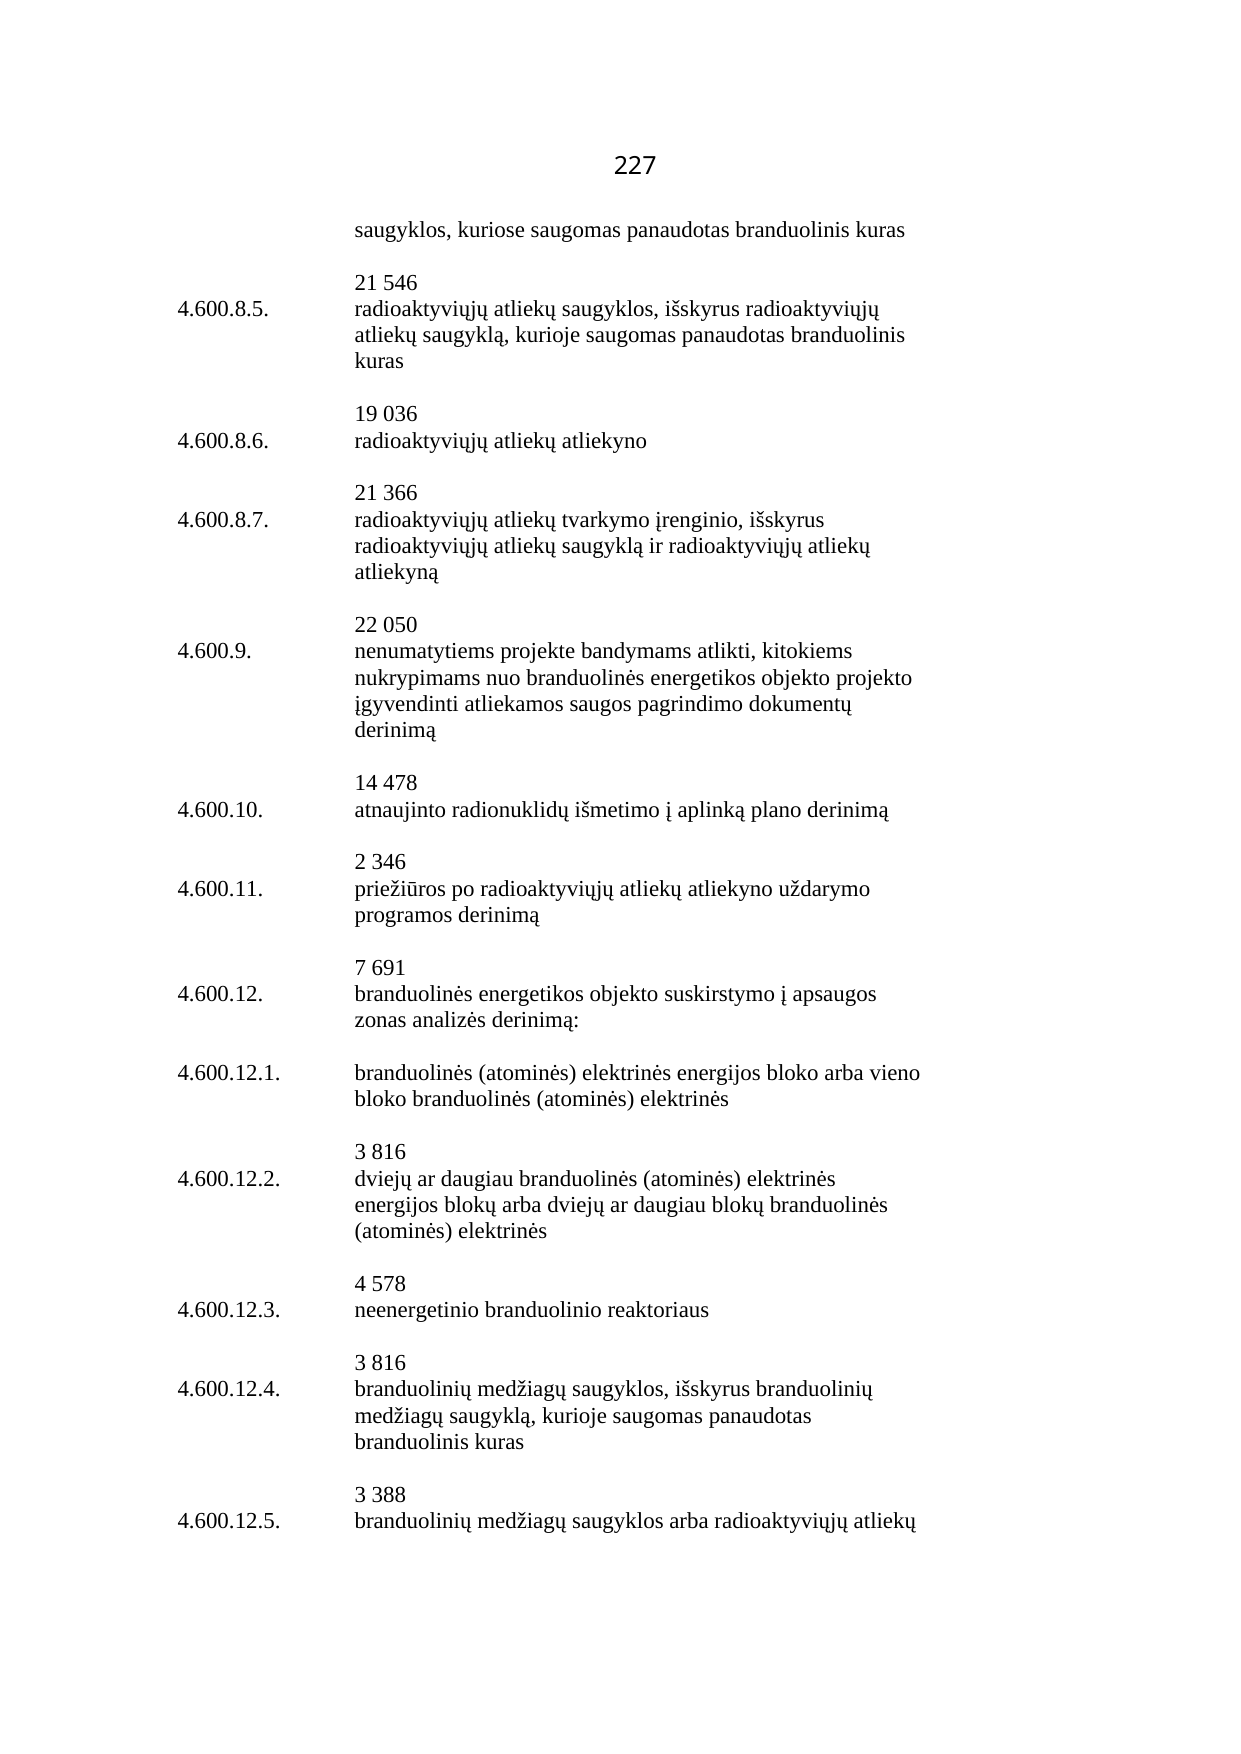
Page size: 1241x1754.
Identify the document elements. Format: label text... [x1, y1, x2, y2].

text 4.600.12.4. branduolinių medžiagų saugyklos, išskyrus branduolinių [177, 1375, 945, 1402]
text atliekyną 22 050 [354, 558, 945, 637]
text (atominės) elektrinės 4 578 [354, 1217, 945, 1296]
text saugyklos, kuriose saugomas panaudotas branduolinis kuras 21 546 [354, 216, 945, 295]
text 4.600.12. branduolinės energetikos objekto suskirstymo į apsaugos [177, 980, 945, 1006]
text atliekų saugyklą, kurioje saugomas panaudotas branduolinis [354, 321, 945, 348]
text 4.600.12.1. branduolinės (atominės) elektrinės energijos bloko arba vieno [177, 1059, 945, 1086]
text 4.600.12.3. neenergetinio branduolinio reaktoriaus 3 816 [177, 1296, 945, 1375]
text derinimą 14 478 [354, 717, 945, 796]
text 4.600.11. priežiūros po radioaktyviųjų atliekų atliekyno uždarymo [177, 875, 945, 901]
text 4.600.12.5. branduolinių medžiagų saugyklos arba radioaktyviųjų atliekų [177, 1507, 945, 1533]
text įgyvendinti atliekamos saugos pagrindimo dokumentų [354, 690, 945, 717]
text 4.600.8.7. radioaktyviųjų atliekų tvarkymo įrenginio, išskyrus [177, 506, 945, 532]
text branduolinis kuras 3 388 [354, 1428, 945, 1507]
text energijos blokų arba dviejų ar daugiau blokų branduolinės [354, 1191, 945, 1217]
text 4.600.8.5. radioaktyviųjų atliekų saugyklos, išskyrus radioaktyviųjų [177, 295, 945, 321]
text 4.600.9. nenumatytiems projekte bandymams atlikti, kitokiems [177, 637, 945, 664]
text 4.600.12.2. dviejų ar daugiau branduolinės (atominės) elektrinės [177, 1164, 945, 1191]
text bloko branduolinės (atominės) elektrinės 3 816 [354, 1086, 945, 1164]
text nukrypimams nuo branduolinės energetikos objekto projekto [354, 664, 945, 690]
text 4.600.10. atnaujinto radionuklidų išmetimo į aplinką plano derinimą 2 346 [177, 796, 945, 875]
text radioaktyviųjų atliekų saugyklą ir radioaktyviųjų atliekų [354, 532, 945, 558]
text medžiagų saugyklą, kurioje saugomas panaudotas [354, 1402, 945, 1428]
text 4.600.8.6. radioaktyviųjų atliekų atliekyno 21 366 [177, 427, 945, 506]
text programos derinimą 7 691 [354, 901, 945, 980]
text kuras 19 036 [354, 348, 945, 427]
text zonas analizės derinimą: [354, 1006, 945, 1059]
